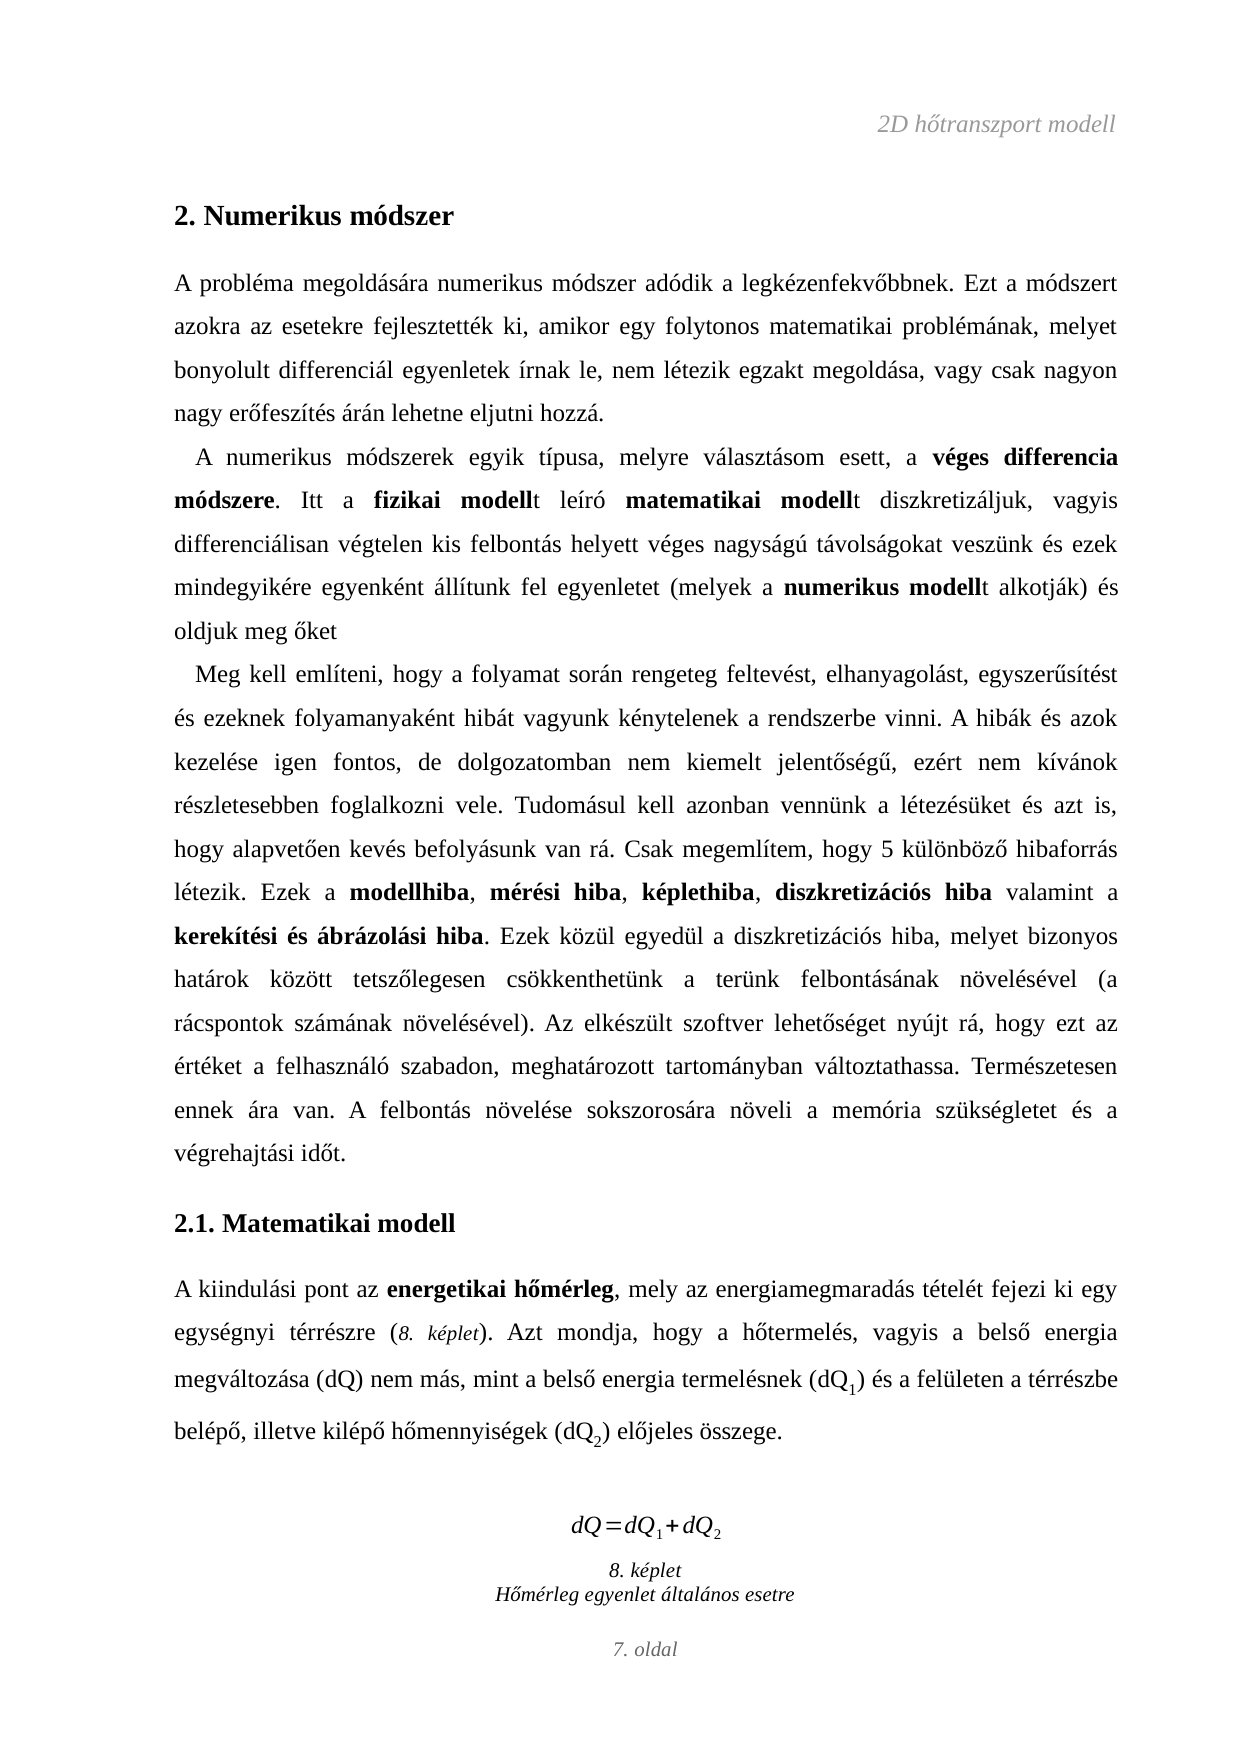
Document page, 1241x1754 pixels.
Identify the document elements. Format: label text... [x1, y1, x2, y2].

text Hőmérleg egyenlet általános esetre [174, 1582, 1118, 1606]
text 8. képlet [174, 1558, 1118, 1582]
subtitle Matematikai modell [174, 1207, 1118, 1238]
text A numerikus módszerek egyik típusa, melyre választásom esett, a véges differencia módszere. Itt a fizikai modellt leíró matematikai modellt diszkretizáljuk, vagyis differenciálisan végtelen kis felbontás helyett véges nagyságú távolságokat veszünk és ezek mindegyikére egyenként állítunk fel egyenletet (melyek a numerikus modellt alkotják) és oldjuk meg őket [174, 442, 1118, 645]
text A kiindulási pont az energetikai hőmérleg, mely az energiamegmaradás tételét fejezi ki egy egységnyi térrészre (8. képlet). Azt mondja, hogy a hőtermelés, vagyis a belső energia megváltozása (dQ) nem más, mint a belső energia termelésnek (dQ1) és a felületen a térrészbe belépő, illetve kilépő hőmennyiségek (dQ2) előjeles összege. [174, 1274, 1118, 1451]
subtitle Numerikus módszer [174, 198, 1118, 232]
text Meg kell említeni, hogy a folyamat során rengeteg feltevést, elhanyagolást, egyszerűsítést és ezeknek folyamanyaként hibát vagyunk kénytelenek a rendszerbe vinni. A hibák és azok kezelése igen fontos, de dolgozatomban nem kiemelt jelentőségű, ezért nem kívánok részletesebben foglalkozni vele. Tudomásul kell azonban vennünk a létezésüket és azt is, hogy alapvetően kevés befolyásunk van rá. Csak megemlítem, hogy 5 különböző hibaforrás létezik. Ezek a modellhiba, mérési hiba, képlethiba, diszkretizációs hiba valamint a kerekítési és ábrázolási hiba. Ezek közül egyedül a diszkretizációs hiba, melyet bizonyos határok között tetszőlegesen csökkenthetünk a terünk felbontásának növelésével (a rácspontok számának növelésével). Az elkészült szoftver lehetőséget nyújt rá, hogy ezt az értéket a felhasználó szabadon, meghatározott tartományban változtathassa. Természetesen ennek ára van. A felbontás növelése sokszorosára növeli a memória szükségletet és a végrehajtási időt. [174, 659, 1118, 1167]
text A probléma megoldására numerikus módszer adódik a legkézenfekvőbbnek. Ezt a módszert azokra az esetekre fejlesztették ki, amikor egy folytonos matematikai problémának, melyet bonyolult differenciál egyenletek írnak le, nem létezik egzakt megoldása, vagy csak nagyon nagy erőfeszítés árán lehetne eljutni hozzá. [174, 267, 1118, 427]
